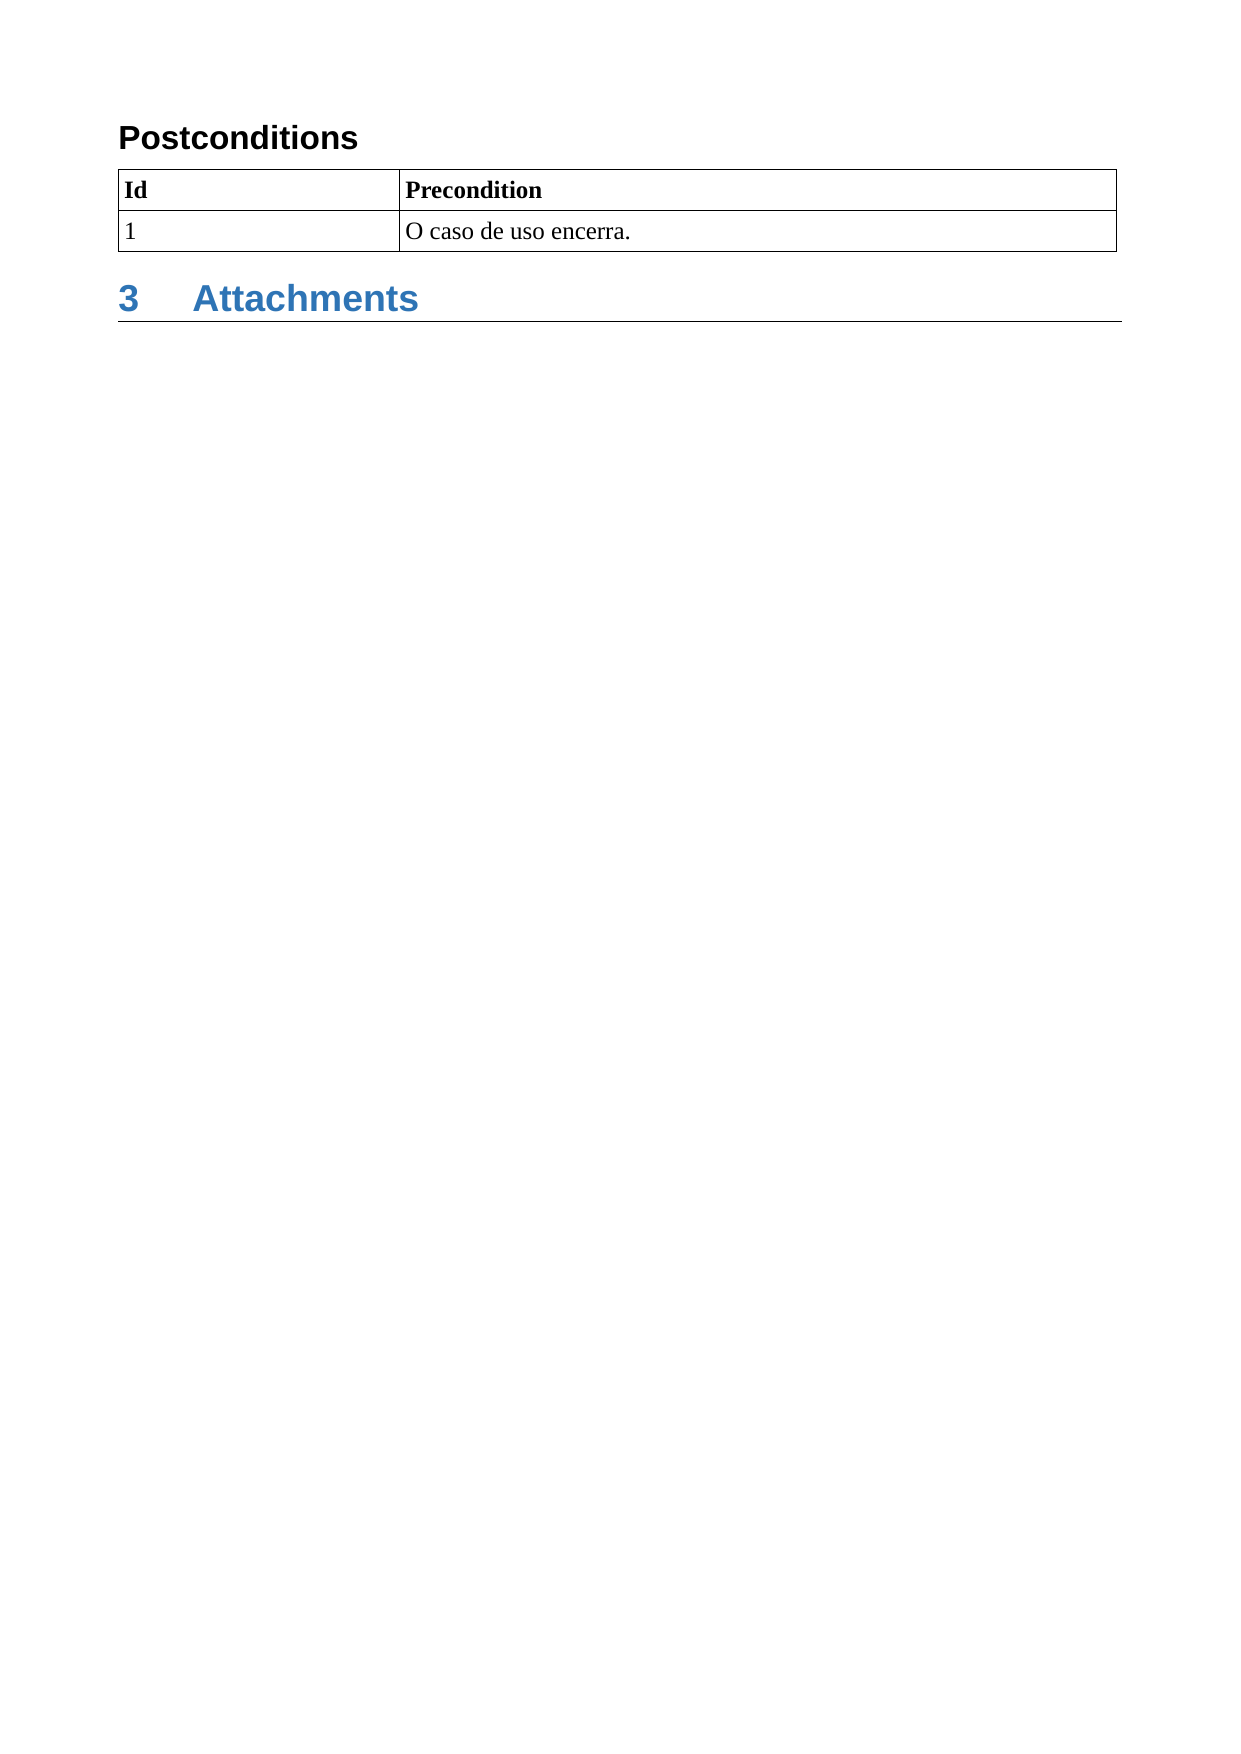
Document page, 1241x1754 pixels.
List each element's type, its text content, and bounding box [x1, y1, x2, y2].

table_header Id [119, 170, 399, 210]
table_cell O caso de uso encerra. [400, 211, 1116, 251]
table_cell 1 [119, 211, 399, 251]
table_header Precondition [400, 170, 1116, 210]
subtitle Attachments [118, 276, 1122, 321]
subtitle Postconditions [118, 118, 1122, 157]
